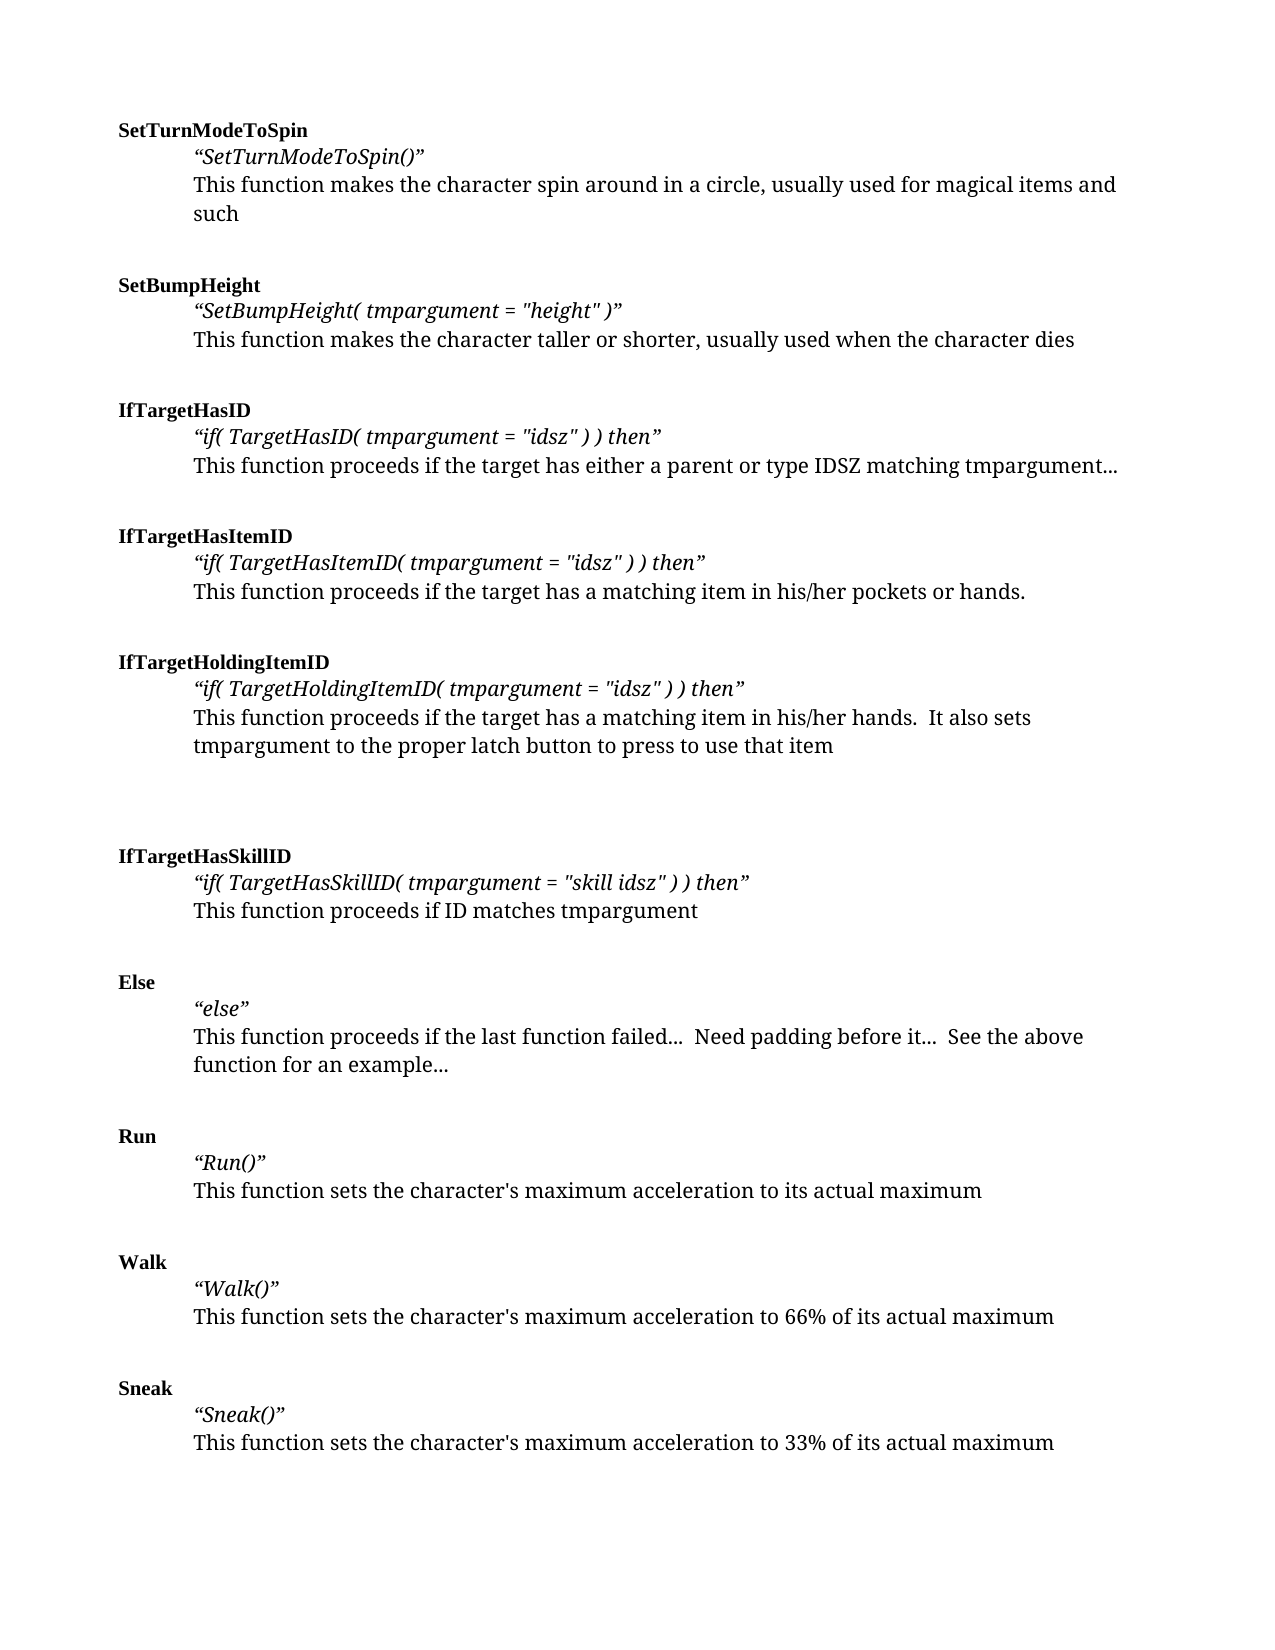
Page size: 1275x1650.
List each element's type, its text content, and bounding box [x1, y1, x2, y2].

text “SetTurnModeToSpin()” [193, 142, 1157, 171]
text “if( TargetHasID( tmpargument = "idsz" ) ) then” [193, 422, 1157, 451]
text This function sets the character's maximum acceleration to its actual maximum [193, 1177, 1157, 1205]
text IfTargetHasID [118, 398, 1157, 422]
text This function proceeds if the last function failed... Need padding before it... See the above function for an example... [193, 1022, 1157, 1079]
text IfTargetHasSkillID [118, 844, 1157, 868]
text “Walk()” [193, 1274, 1157, 1302]
text “else” [193, 994, 1157, 1022]
text SetBumpHeight [118, 272, 1157, 297]
text This function proceeds if the target has a matching item in his/her hands. It also sets tmpargument to the proper latch button to press to use that item [193, 703, 1157, 760]
text Walk [118, 1250, 1157, 1274]
text SetTurnModeToSpin [118, 118, 1157, 142]
text Sneak [118, 1376, 1157, 1400]
text This function sets the character's maximum acceleration to 66% of its actual maximum [193, 1302, 1157, 1331]
text “if( TargetHasSkillID( tmpargument = "skill idsz" ) ) then” [193, 868, 1157, 896]
text “if( TargetHoldingItemID( tmpargument = "idsz" ) ) then” [193, 674, 1157, 703]
text This function proceeds if the target has a matching item in his/her pockets or hands. [193, 577, 1157, 605]
text This function proceeds if the target has either a parent or type IDSZ matching tmpargument... [193, 451, 1157, 479]
text This function makes the character taller or shorter, usually used when the character dies [193, 325, 1157, 353]
text This function proceeds if ID matches tmpargument [193, 896, 1157, 925]
text IfTargetHasItemID [118, 524, 1157, 548]
text Else [118, 970, 1157, 994]
text Run [118, 1124, 1157, 1148]
text This function makes the character spin around in a circle, usually used for magical items and such [193, 171, 1157, 227]
text This function sets the character's maximum acceleration to 33% of its actual maximum [193, 1428, 1157, 1457]
text “Sneak()” [193, 1400, 1157, 1428]
text “Run()” [193, 1148, 1157, 1177]
text “if( TargetHasItemID( tmpargument = "idsz" ) ) then” [193, 548, 1157, 577]
text IfTargetHoldingItemID [118, 650, 1157, 674]
text “SetBumpHeight( tmpargument = "height" )” [193, 297, 1157, 325]
